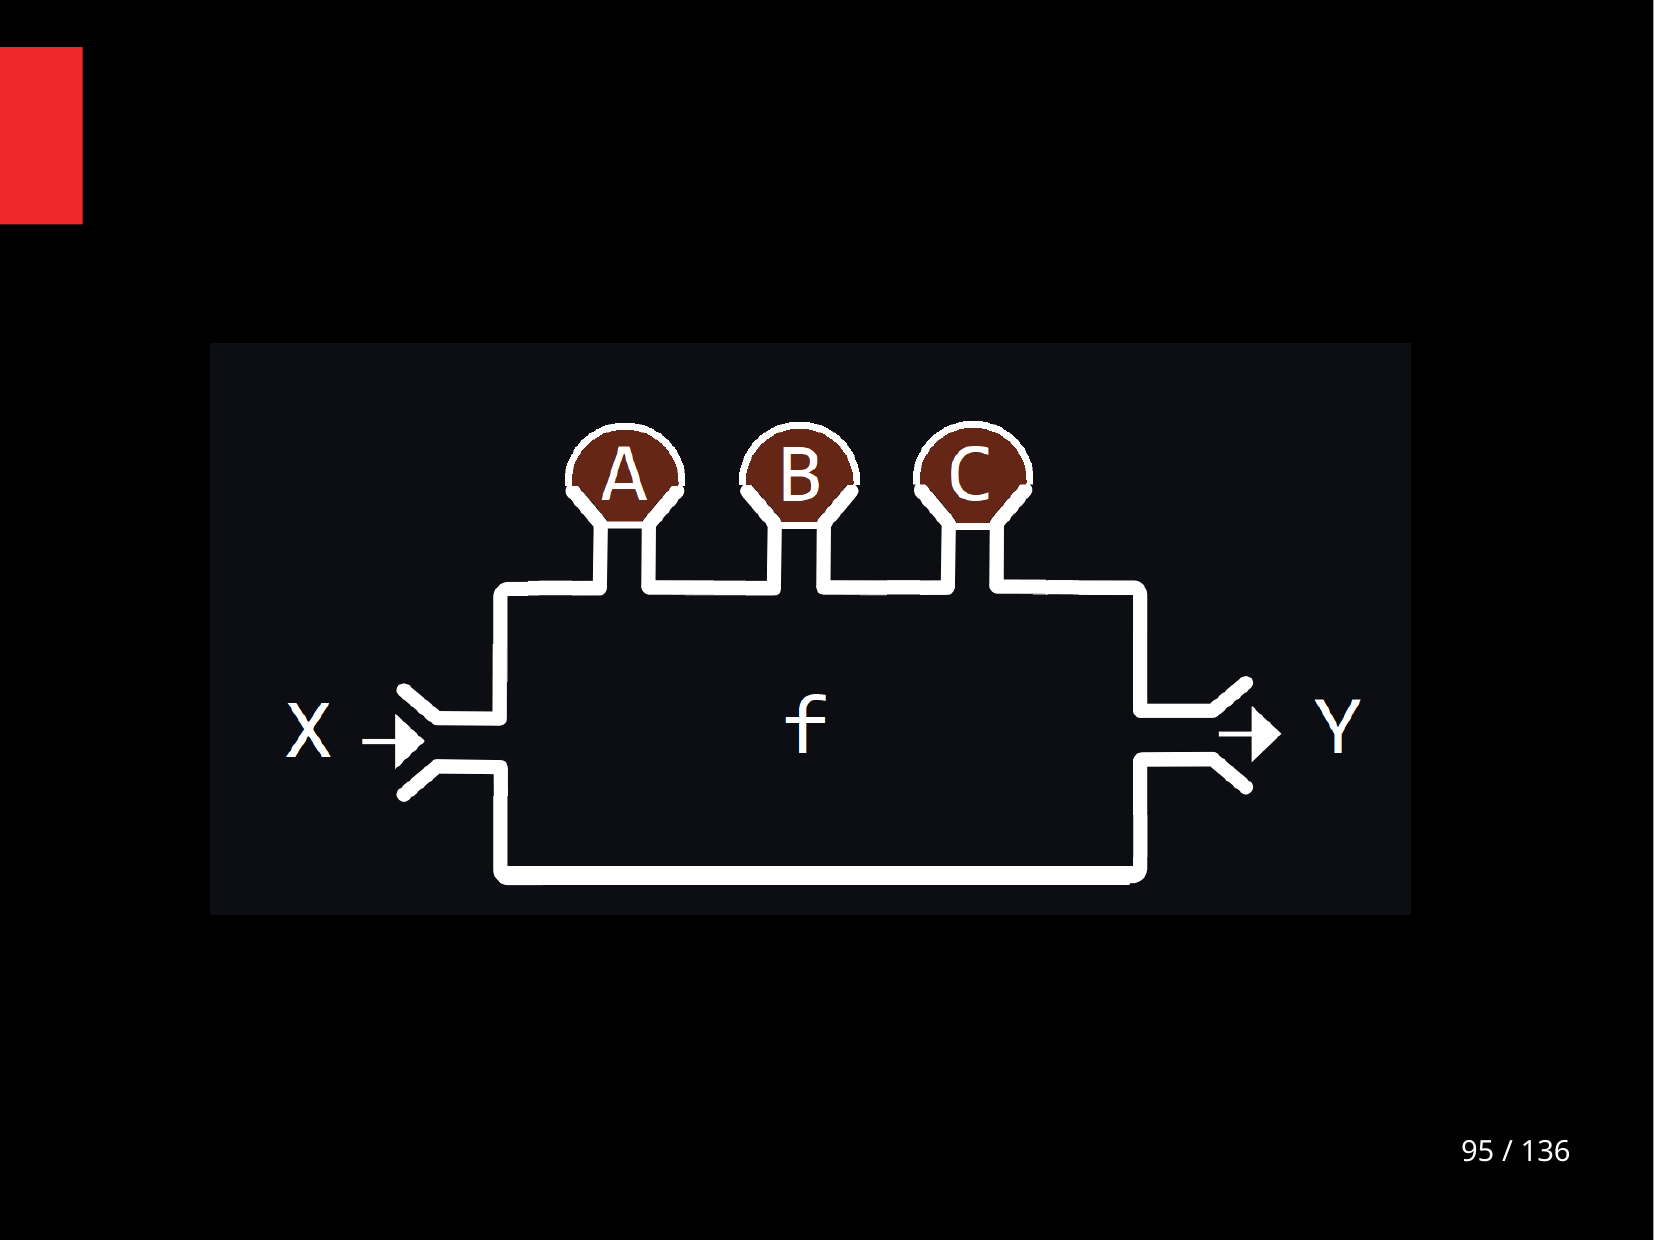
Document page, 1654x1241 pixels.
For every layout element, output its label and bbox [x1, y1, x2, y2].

picture [210, 343, 1411, 916]
